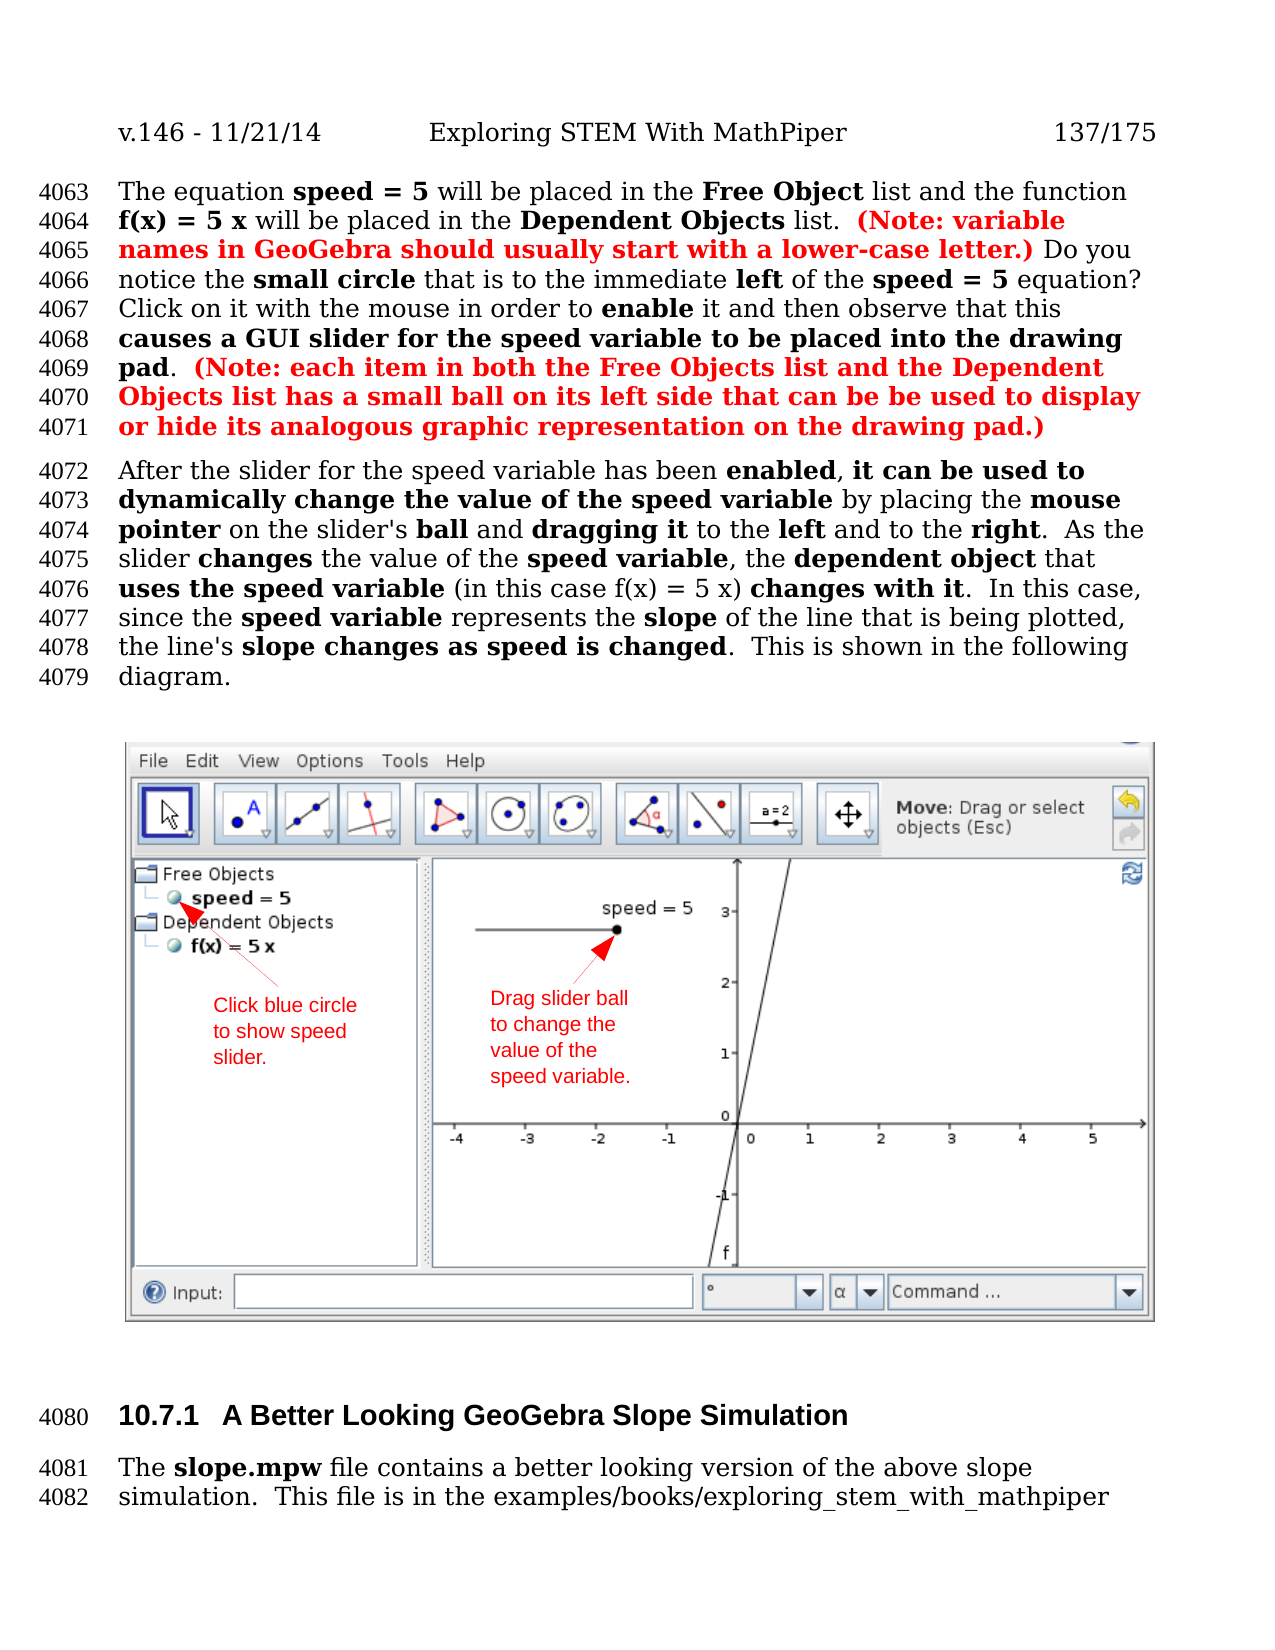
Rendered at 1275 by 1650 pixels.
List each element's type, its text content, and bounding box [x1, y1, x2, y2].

text After the slider for the speed variable has been enabled, it can be used to dynamically change the value of the speed variable by placing the mouse pointer on the slider's ball and dragging it to the left and to the right. As the slider changes the value of the speed variable, the dependent object that uses the speed variable (in this case f(x) = 5 x) changes with it. In this case, since the speed variable represents the slope of the line that is being plotted, the line's slope changes as speed is changed. This is shown in the following diagram. [118, 456, 1157, 691]
subtitle A Better Looking GeoGebra Slope Simulation [118, 1398, 1157, 1432]
text The slope.mpw file contains a better looking version of the above slope simulation. This file is in the examples/books/exploring_stem_with_mathpiper [118, 1453, 1157, 1511]
text The equation speed = 5 will be placed in the Free Object list and the function f(x) = 5 x will be placed in the Dependent Objects list. (Note: variable names in GeoGebra should usually start with a lower-case letter.) Do you notice the small circle that is to the immediate left of the speed = 5 equation? Click on it with the mouse in order to enable it and then observe that this causes a GUI slider for the speed variable to be placed into the drawing pad. (Note: each item in both the Free Objects list and the Dependent Objects list has a small ball on its left side that can be be used to display or hide its analogous graphic representation on the drawing pad.) [118, 177, 1157, 441]
